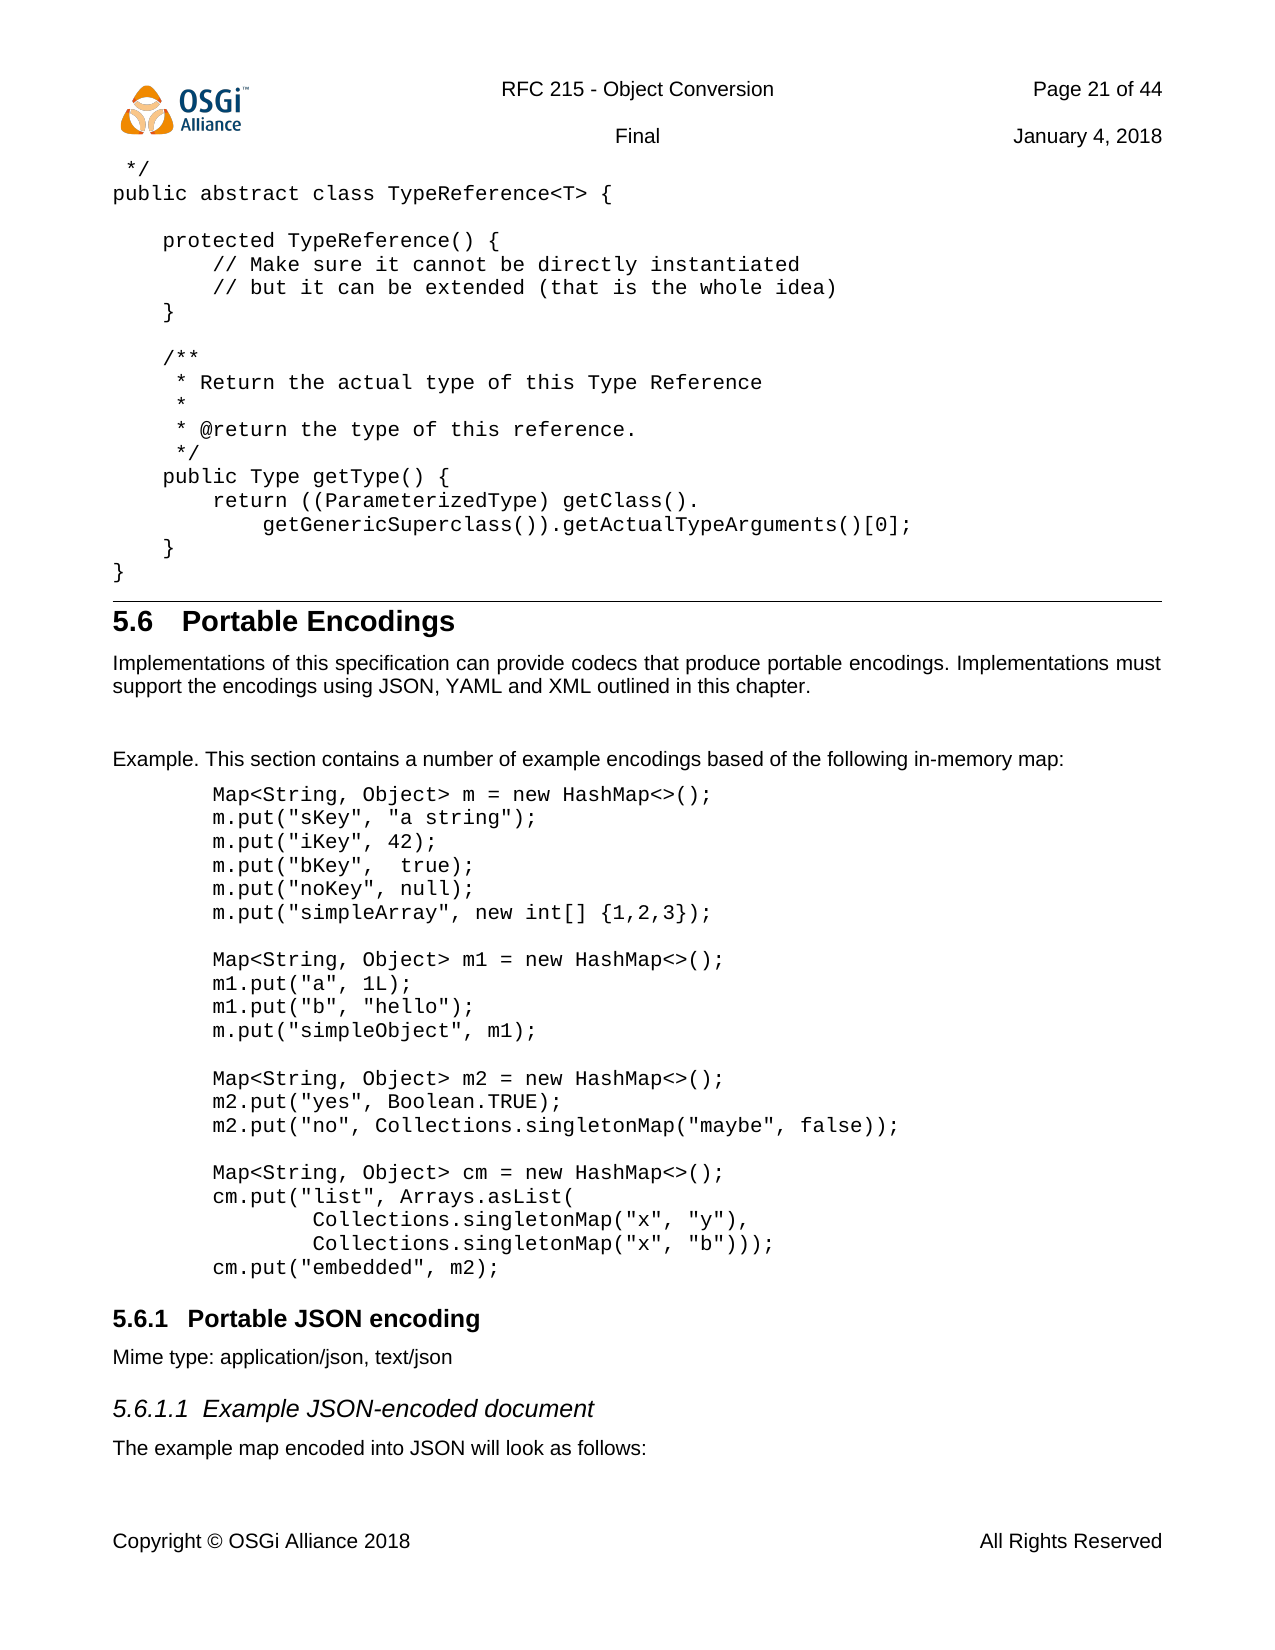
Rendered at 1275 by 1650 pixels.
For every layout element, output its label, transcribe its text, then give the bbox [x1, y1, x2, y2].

text m.put("simpleObject", m1); [112, 1020, 1162, 1044]
text } [112, 301, 1162, 324]
text // Make sure it cannot be directly instantiated [112, 253, 1162, 277]
text protected TypeReference() { [112, 230, 1162, 253]
subtitle Example JSON-encoded document [112, 1394, 1162, 1423]
text public abstract class TypeReference<T> { [112, 183, 1162, 206]
text Map<String, Object> m1 = new HashMap<>(); [112, 949, 1162, 973]
text * Return the actual type of this Type Reference [112, 372, 1162, 395]
text m.put("bKey", true); [112, 855, 1162, 878]
text m.put("sKey", "a string"); [112, 807, 1162, 831]
subtitle Portable JSON encoding [112, 1304, 1162, 1333]
text */ [112, 443, 1162, 466]
text Map<String, Object> m2 = new HashMap<>(); [112, 1067, 1162, 1091]
text Mime type: application/json, text/json [112, 1345, 1162, 1369]
text m.put("simpleArray", new int[] {1,2,3}); [112, 902, 1162, 926]
text m.put("iKey", 42); [112, 831, 1162, 855]
text Collections.singletonMap("x", "b"))); [112, 1233, 1162, 1257]
text cm.put("list", Arrays.asList( [112, 1186, 1162, 1209]
text } [112, 537, 1162, 561]
text /** [112, 348, 1162, 372]
text } [112, 561, 1162, 584]
text Collections.singletonMap("x", "y"), [112, 1209, 1162, 1233]
text m2.put("no", Collections.singletonMap("maybe", false)); [112, 1115, 1162, 1138]
text m1.put("a", 1L); [112, 973, 1162, 997]
text Implementations of this specification can provide codecs that produce portable encodings. Implementations must support the encodings using JSON, YAML and XML outlined in this chapter. [112, 650, 1162, 698]
text Example. This section contains a number of example encodings based of the following in-memory map: [112, 747, 1162, 771]
text // but it can be extended (that is the whole idea) [112, 277, 1162, 301]
text * [112, 395, 1162, 419]
text return ((ParameterizedType) getClass(). [112, 490, 1162, 514]
text cm.put("embedded", m2); [112, 1257, 1162, 1280]
text m2.put("yes", Boolean.TRUE); [112, 1091, 1162, 1115]
text * @return the type of this reference. [112, 419, 1162, 443]
text */ [112, 159, 1162, 183]
text public Type getType() { [112, 466, 1162, 490]
text m1.put("b", "hello"); [112, 997, 1162, 1020]
picture [113, 78, 257, 142]
subtitle Portable Encodings [112, 602, 1162, 638]
text getGenericSuperclass()).getActualTypeArguments()[0]; [112, 514, 1162, 537]
text Map<String, Object> m = new HashMap<>(); [112, 784, 1162, 807]
text m.put("noKey", null); [112, 878, 1162, 902]
text Map<String, Object> cm = new HashMap<>(); [112, 1162, 1162, 1186]
text The example map encoded into JSON will look as follows: [112, 1435, 1162, 1459]
